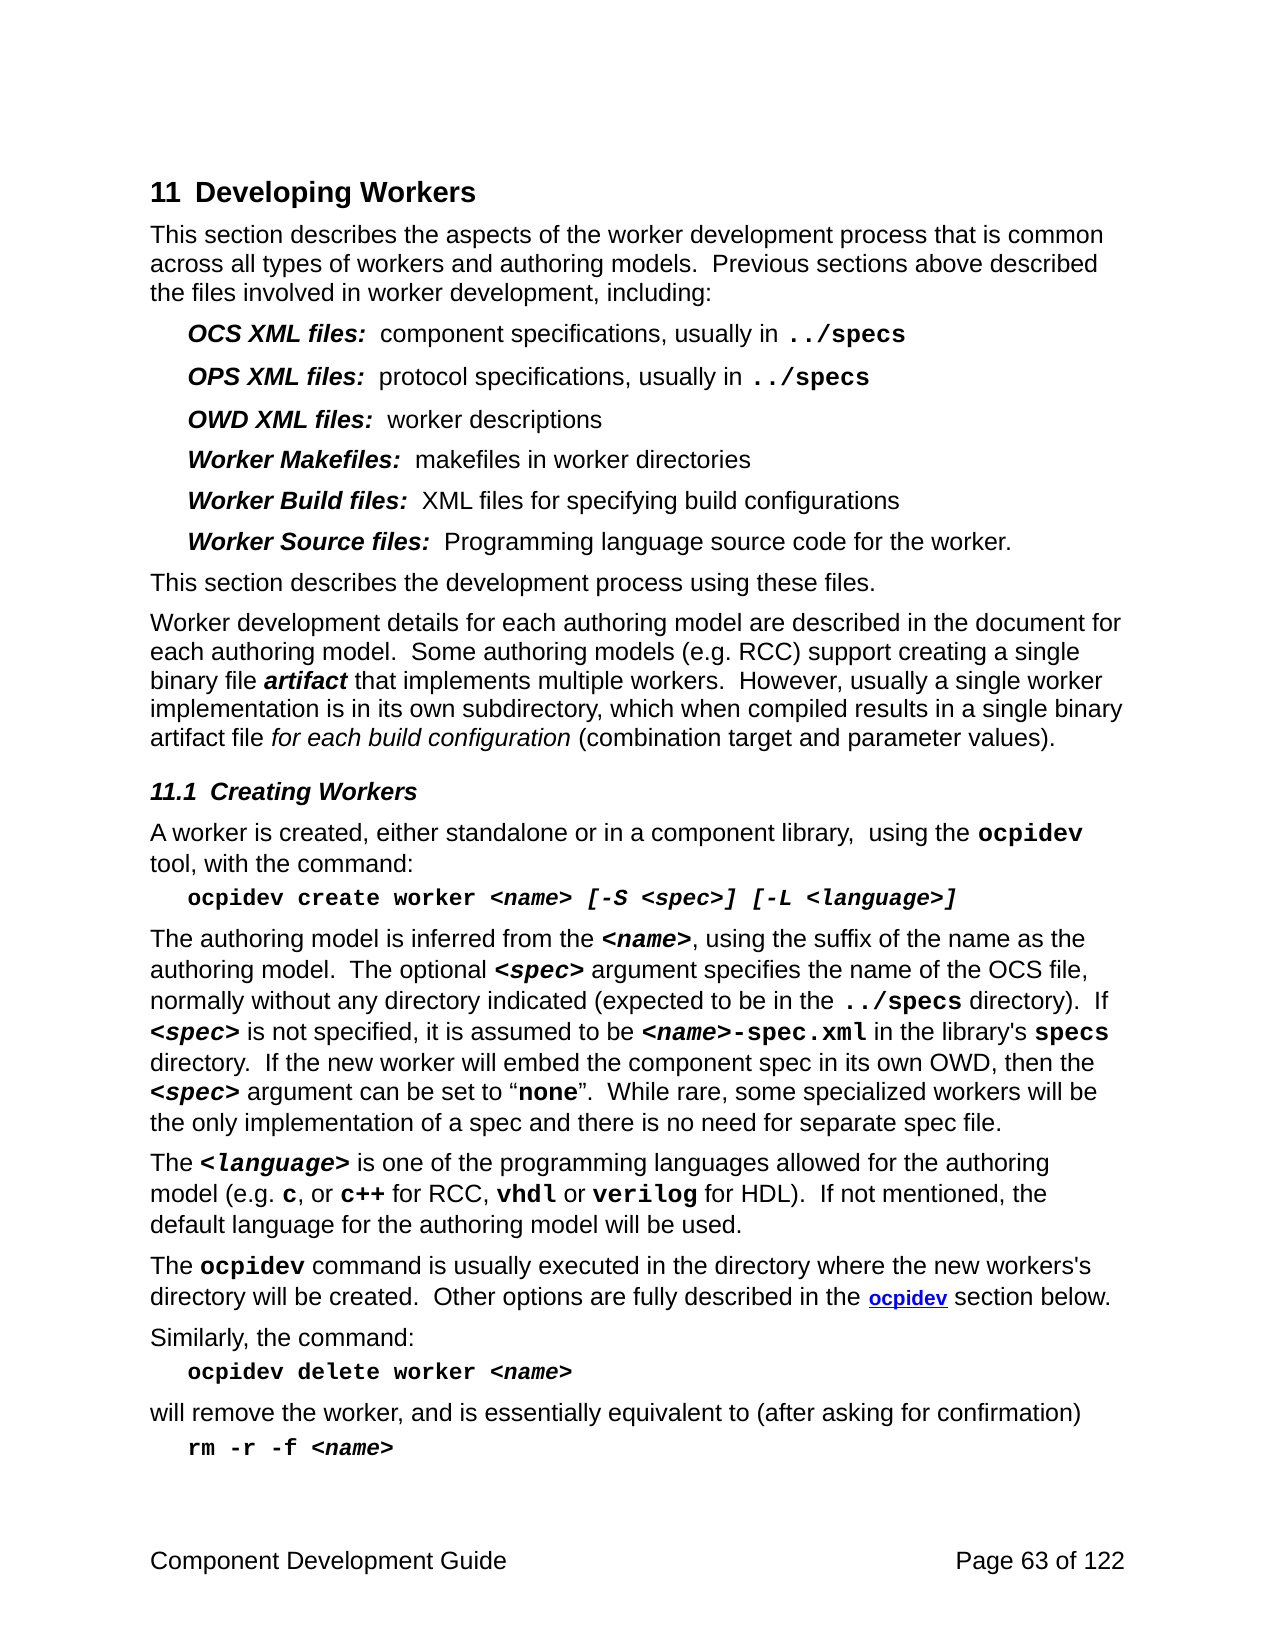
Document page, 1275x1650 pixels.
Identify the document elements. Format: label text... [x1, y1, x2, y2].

subtitle Creating Workers [150, 777, 1125, 806]
text Worker Makefiles: makefiles in worker directories [187, 445, 1125, 474]
subtitle Developing Workers [150, 175, 1125, 208]
text The <language> is one of the programming languages allowed for the authoring model (e.g. c, or c++ for RCC, vhdl or verilog for HDL). If not mentioned, the default language for the authoring model will be used. [150, 1148, 1125, 1239]
text The authoring model is inferred from the <name>, using the suffix of the name as the authoring model. The optional <spec> argument specifies the name of the OCS file, normally without any directory indicated (expected to be in the ../specs directory). If <spec> is not specified, it is assumed to be <name>-spec.xml in the library's specs directory. If the new worker will embed the component spec in its own OWD, then the <spec> argument can be set to “none”. While rare, some specialized workers will be the only implementation of a spec and there is no need for separate spec file. [150, 924, 1125, 1136]
text This section describes the development process using these files. [150, 567, 1125, 596]
text Similarly, the command: [150, 1323, 1125, 1351]
text Worker Source files: Programming language source code for the worker. [187, 527, 1125, 556]
text Worker Build files: XML files for specifying build configurations [187, 486, 1125, 515]
text rm -r -f <name> [187, 1436, 1125, 1462]
text ocpidev create worker <name> [-S <spec>] [-L <language>] [187, 886, 1125, 912]
text ocpidev delete worker <name> [187, 1360, 1125, 1386]
text Worker development details for each authoring model are described in the document for each authoring model. Some authoring models (e.g. RCC) support creating a single binary file artifact that implements multiple workers. However, usually a single worker implementation is in its own subdirectory, which when compiled results in a single binary artifact file for each build configuration (combination target and parameter values). [150, 608, 1125, 752]
text will remove the worker, and is essentially equivalent to (after asking for confirmation) [150, 1398, 1125, 1427]
text The ocpidev command is usually executed in the directory where the new workers's directory will be created. Other options are fully described in the ocpidev section below. [150, 1251, 1125, 1311]
text A worker is created, either standalone or in a component library, using the ocpidev tool, with the command: [150, 818, 1125, 877]
text OWD XML files: worker descriptions [187, 404, 1125, 433]
text OPS XML files: protocol specifications, usually in ../specs [187, 362, 1125, 393]
text This section describes the aspects of the worker development process that is common across all types of workers and authoring models. Previous sections above described the files involved in worker development, including: [150, 221, 1125, 307]
text OCS XML files: component specifications, usually in ../specs [187, 319, 1125, 350]
